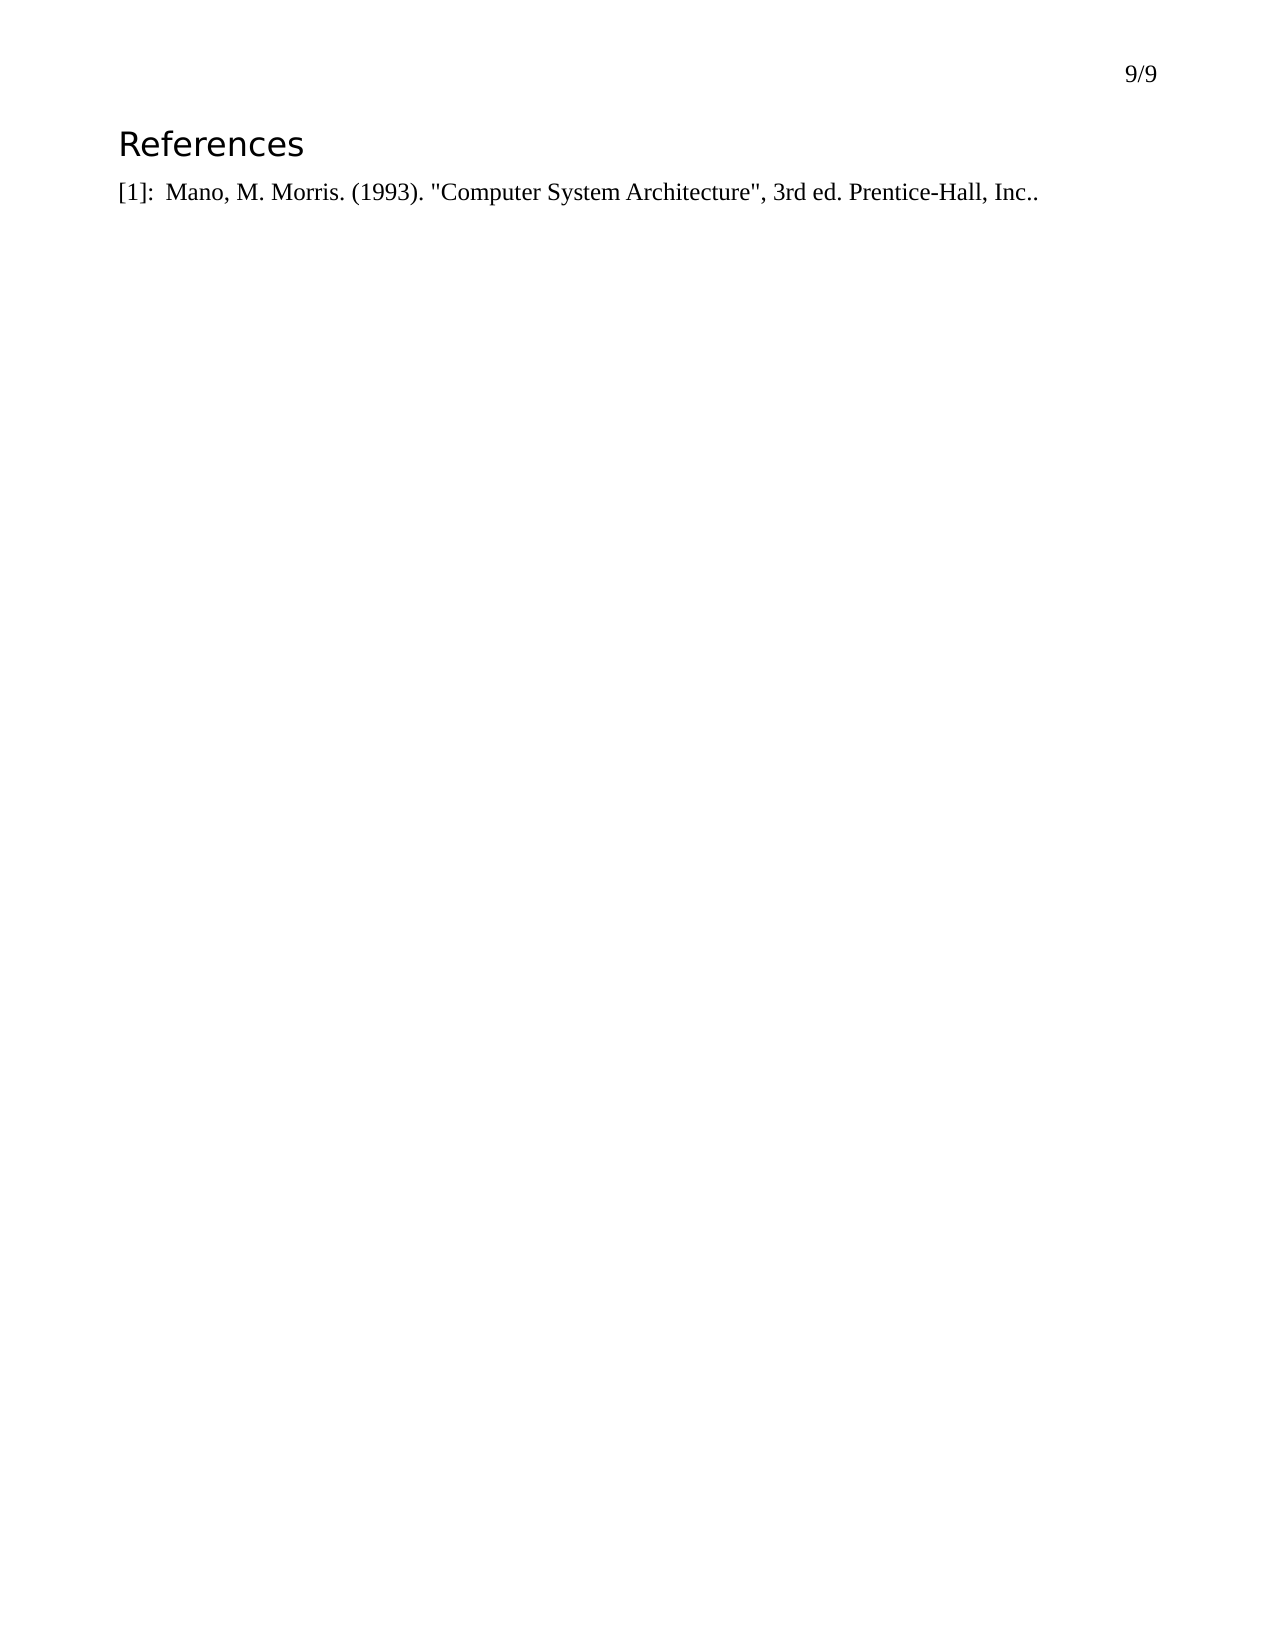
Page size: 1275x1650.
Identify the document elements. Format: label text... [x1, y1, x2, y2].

text [1]: Mano, M. Morris. (1993). "Computer System Architecture", 3rd ed. Prentice-Hall, Inc.. [118, 177, 1157, 206]
subtitle References [118, 125, 1157, 164]
